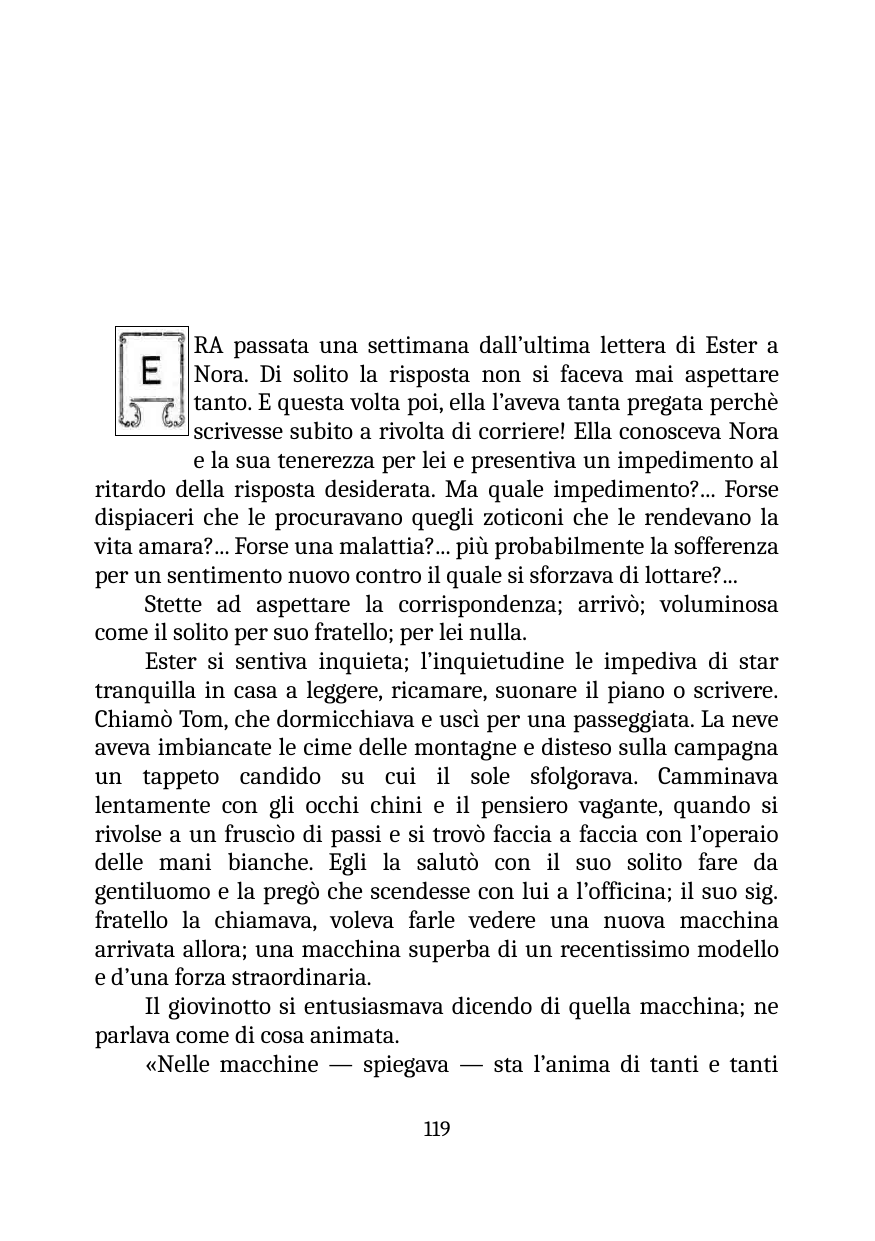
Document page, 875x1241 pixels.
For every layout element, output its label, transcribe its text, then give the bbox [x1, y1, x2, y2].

text Stette ad aspettare la corrispondenza; arrivò; voluminosa come il solito per suo fratello; per lei nulla. [94, 589, 779, 647]
text RA passata una settimana dall’ultima lettera di Ester a Nora. Di solito la risposta non si faceva mai aspettare tanto. E questa volta poi, ella l’aveva tanta pregata perchè scrivesse subito a rivolta di corriere! Ella conosceva Nora e la sua tenerezza per lei e presentiva un impedimento al ritardo della risposta desiderata. Ma quale impedimento?... Forse dispiaceri che le procuravano quegli zoticoni che le rendevano la vita amara?... Forse una malattia?... più probabilmente la sofferenza per un sentimento nuovo contro il quale si sforzava di lottare?... [94, 331, 779, 589]
text Ester si sentiva inquieta; l’inquietudine le impediva di star tranquilla in casa a leggere, ricamare, suonare il piano o scrivere. Chiamò Tom, che dormicchiava e uscì per una passeggiata. La neve aveva imbiancate le cime delle montagne e disteso sulla campagna un tappeto candido su cui il sole sfolgorava. Camminava lentamente con gli occhi chini e il pensiero vagante, quando si rivolse a un fruscìo di passi e si trovò faccia a faccia con l’operaio delle mani bianche. Egli la salutò con il suo solito fare da gentiluomo e la pregò che scendesse con lui a l’officina; il suo sig. fratello la chiamava, voleva farle vedere una nuova macchina arrivata allora; una macchina superba di un recentissimo modello e d’una forza straordinaria. [94, 647, 779, 992]
text «Nelle macchine — spiegava — sta l’anima di tanti e tanti [94, 1049, 779, 1078]
picture [117, 329, 186, 430]
text Il giovinotto si entusiasmava dicendo di quella macchina; ne parlava come di cosa animata. [94, 992, 779, 1049]
